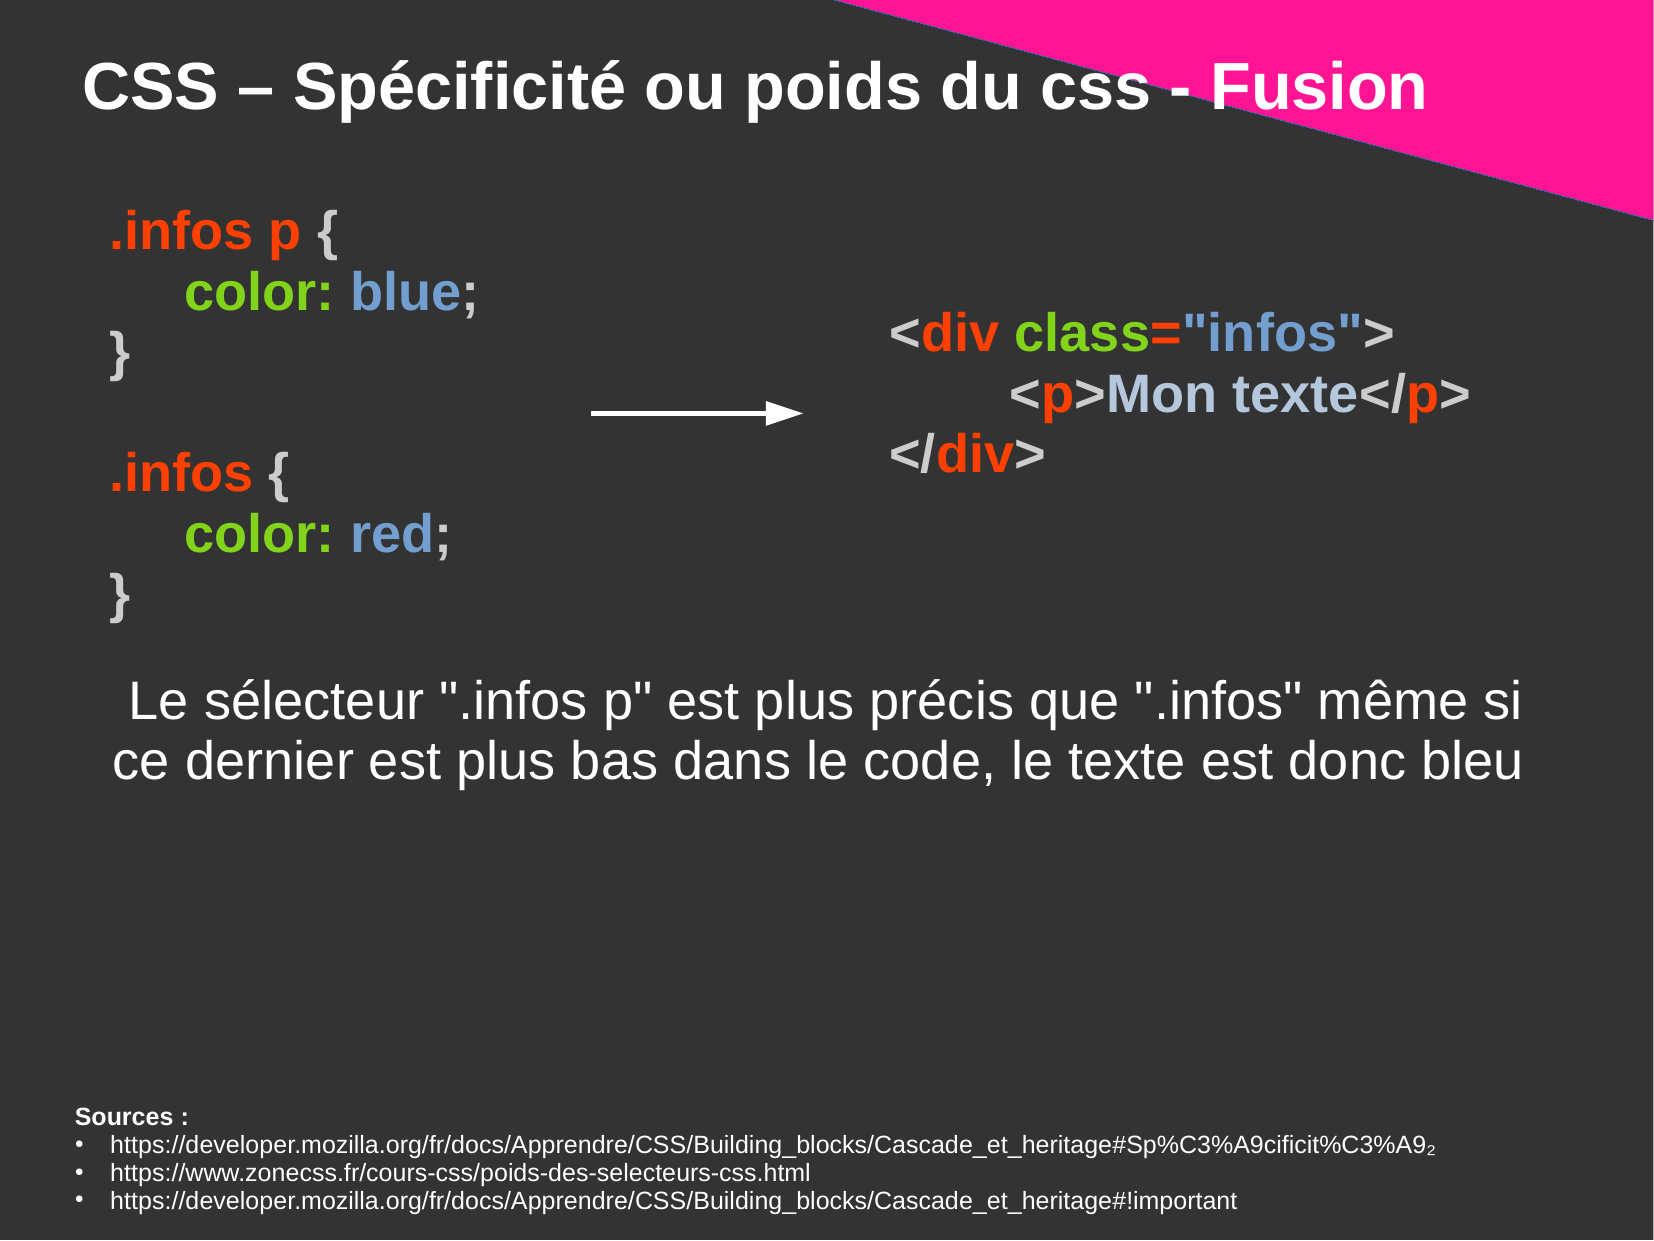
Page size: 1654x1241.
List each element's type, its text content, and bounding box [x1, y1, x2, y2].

title Le sélecteur ".infos p" est plus précis que ".infos" même si ce dernier est plus bas dans le code, le texte est donc bleu [94, 670, 1560, 792]
text_box Sources : https://developer.mozilla.org/fr/docs/Apprendre/CSS/Building_blocks/Cascade_et_heritage#Sp%C3%A9cificit%C3%A9₂ https://www.zonecss.fr/cours-css/poids-des-selecteurs-css.html https://developer.mozilla.org/fr/docs/Apprendre/CSS/Building_blocks/Cascade_et_heritage#!important [60, 1095, 1546, 1241]
text_box [834, 0, 1654, 221]
text_box <div class="infos"> <p>Mon texte</p> </div> [874, 295, 1571, 492]
title CSS – Spécificité ou poids du css - Fusion [82, 49, 1571, 162]
text_box .infos p { color: blue; } .infos { color: red; } [94, 193, 804, 670]
